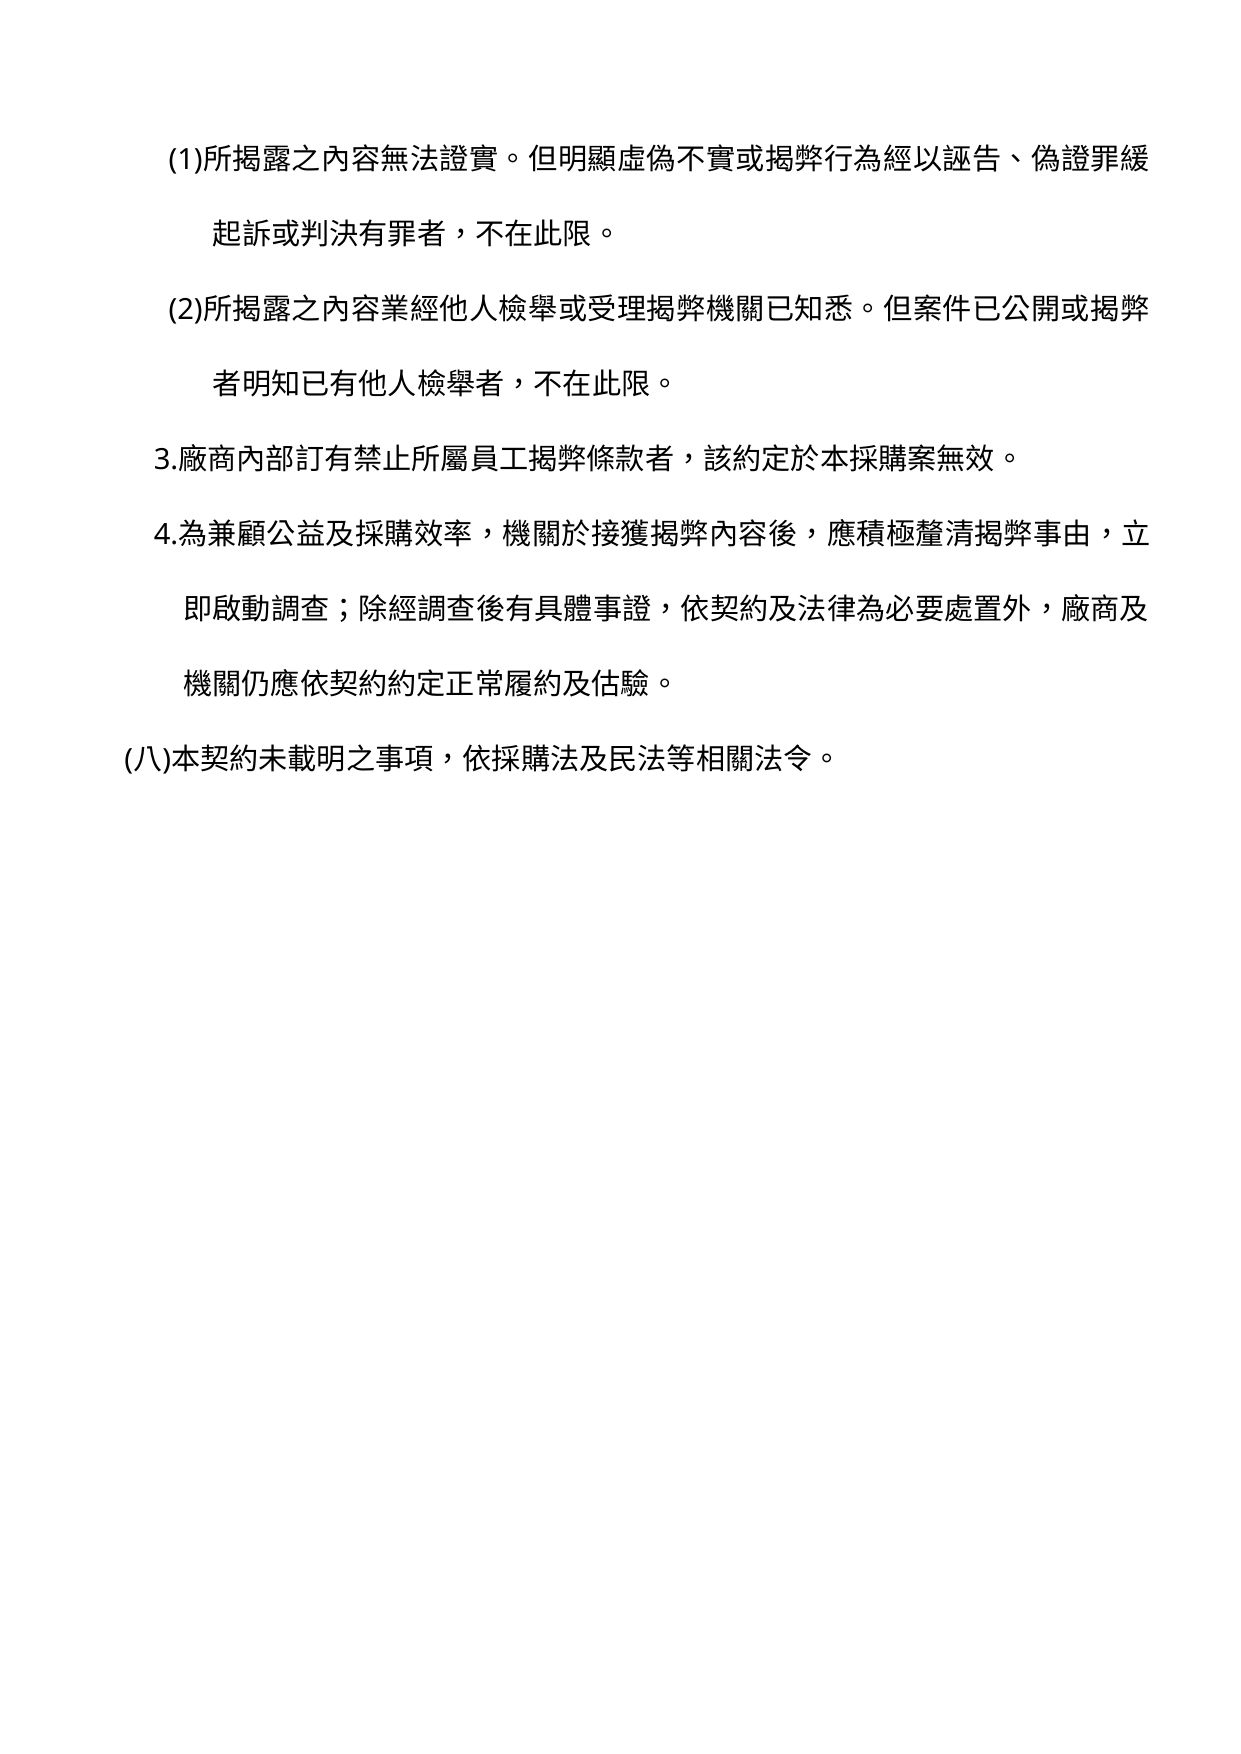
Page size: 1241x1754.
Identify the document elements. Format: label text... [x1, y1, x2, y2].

text 3.廠商內部訂有禁止所屬員工揭弊條款者，該約定於本採購案無效。 [153, 419, 1152, 494]
text 4.為兼顧公益及採購效率，機關於接獲揭弊內容後，應積極釐清揭弊事由，立即啟動調查；除經調查後有具體事證，依契約及法律為必要處置外，廠商及機關仍應依契約約定正常履約及估驗。 [153, 494, 1152, 719]
text (2)所揭露之內容業經他人檢舉或受理揭弊機關已知悉。但案件已公開或揭弊者明知已有他人檢舉者，不在此限。 [168, 269, 1152, 419]
text (八)本契約未載明之事項，依採購法及民法等相關法令。 [124, 719, 1152, 794]
text (1)所揭露之內容無法證實。但明顯虛偽不實或揭弊行為經以誣告、偽證罪緩起訴或判決有罪者，不在此限。 [168, 119, 1152, 269]
